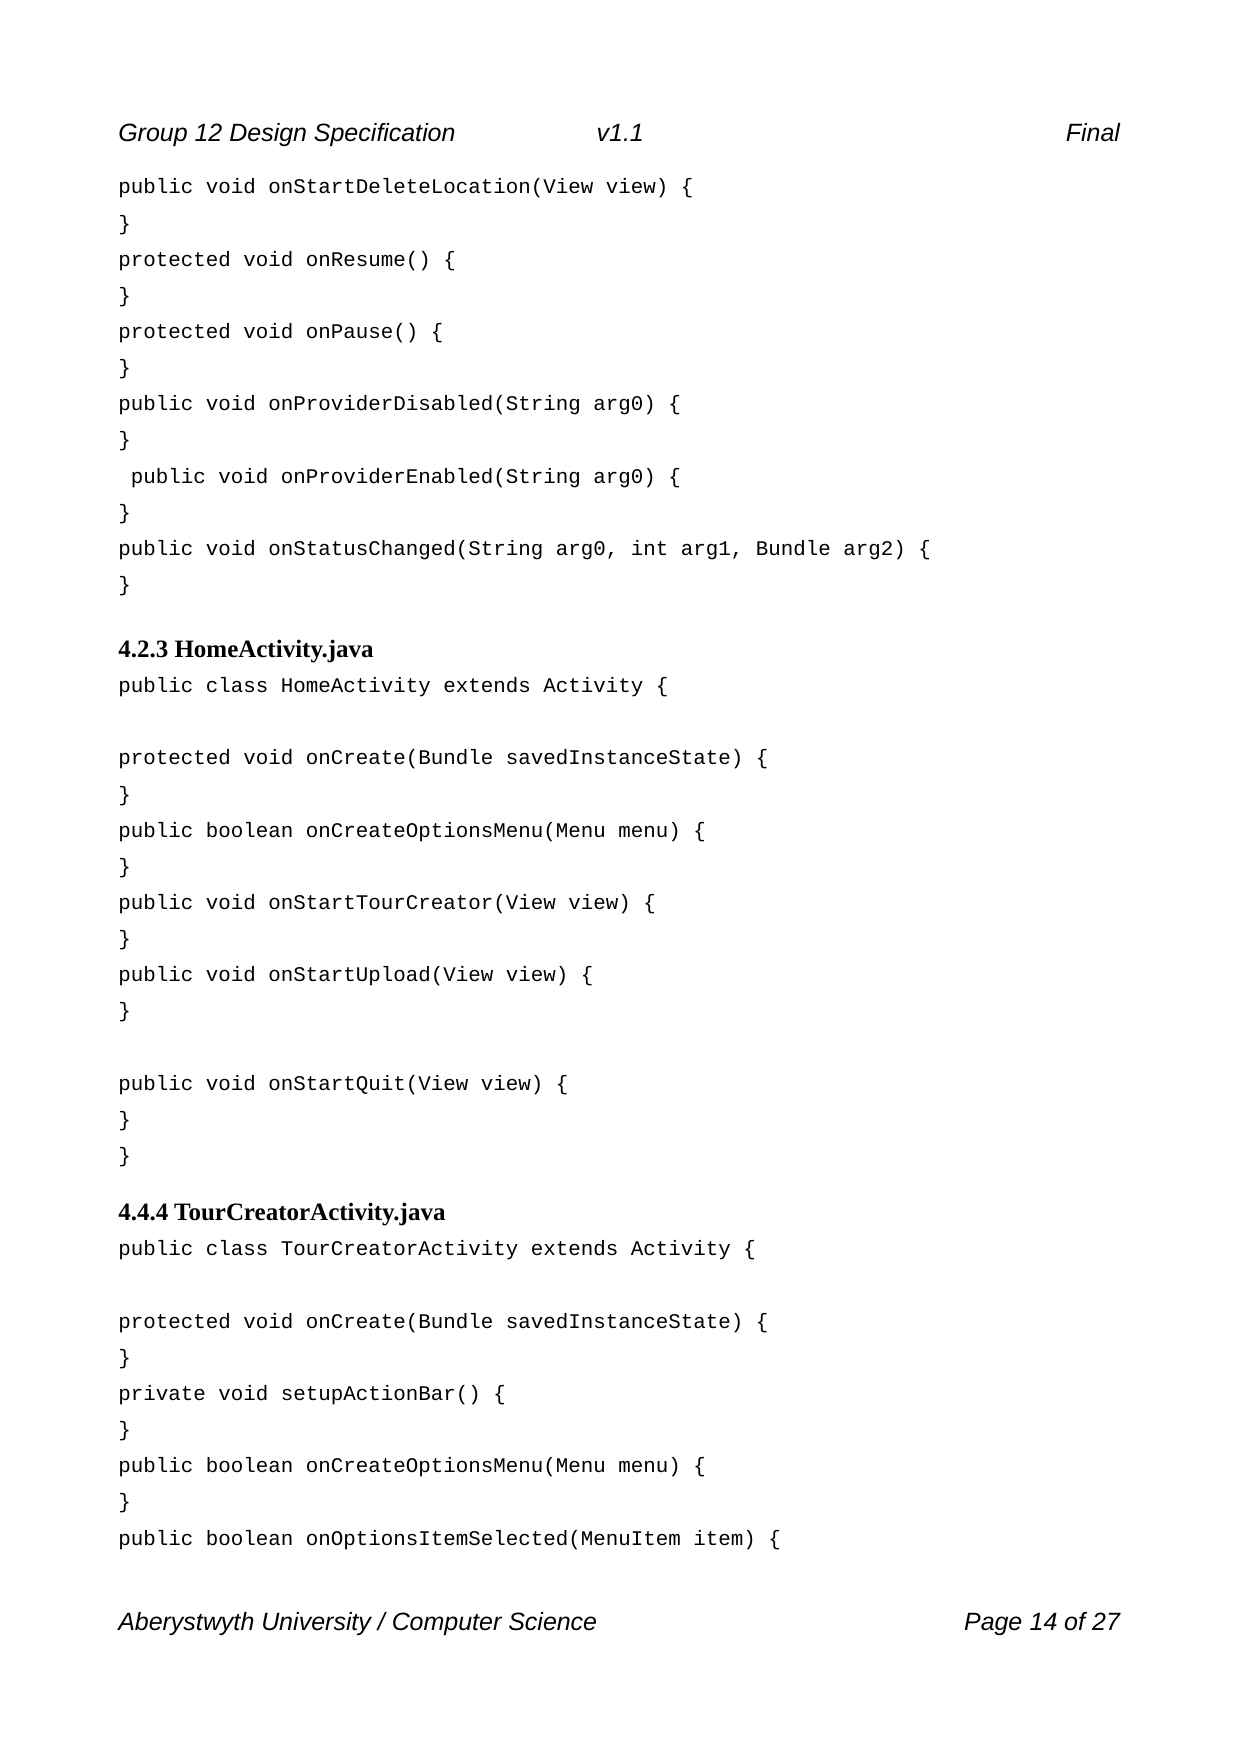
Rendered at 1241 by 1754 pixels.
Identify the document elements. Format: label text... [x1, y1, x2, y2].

text protected void onPause() { [118, 321, 1122, 345]
text } [118, 502, 1122, 525]
text } [118, 1491, 1122, 1515]
text public void onProviderEnabled(String arg0) { [118, 466, 1122, 489]
text } [118, 429, 1122, 453]
text public void onStartDeleteLocation(View view) { [118, 176, 1122, 200]
text } [118, 1109, 1122, 1132]
text } [118, 1145, 1122, 1169]
text public void onProviderDisabled(String arg0) { [118, 393, 1122, 417]
text } [118, 856, 1122, 879]
text } [118, 1000, 1122, 1024]
text public boolean onOptionsItemSelected(MenuItem item) { [118, 1527, 1122, 1551]
text public class HomeActivity extends Activity { [118, 675, 1122, 699]
text } [118, 213, 1122, 236]
text 4.4.4 TourCreatorActivity.java [118, 1197, 1122, 1226]
text public void onStartQuit(View view) { [118, 1073, 1122, 1096]
text } [118, 574, 1122, 598]
text 4.2.3 HomeActivity.java [118, 634, 1122, 663]
text } [118, 928, 1122, 952]
text private void setupActionBar() { [118, 1383, 1122, 1407]
text public void onStatusChanged(String arg0, int arg1, Bundle arg2) { [118, 538, 1122, 562]
text } [118, 285, 1122, 308]
text public void onStartTourCreator(View view) { [118, 892, 1122, 916]
text protected void onCreate(Bundle savedInstanceState) { [118, 747, 1122, 771]
text } [118, 1419, 1122, 1443]
text protected void onCreate(Bundle savedInstanceState) { [118, 1311, 1122, 1334]
text public boolean onCreateOptionsMenu(Menu menu) { [118, 820, 1122, 843]
text public class TourCreatorActivity extends Activity { [118, 1238, 1122, 1262]
text } [118, 1347, 1122, 1370]
text } [118, 357, 1122, 381]
text protected void onResume() { [118, 249, 1122, 272]
text public boolean onCreateOptionsMenu(Menu menu) { [118, 1455, 1122, 1479]
text public void onStartUpload(View view) { [118, 964, 1122, 988]
text } [118, 783, 1122, 807]
